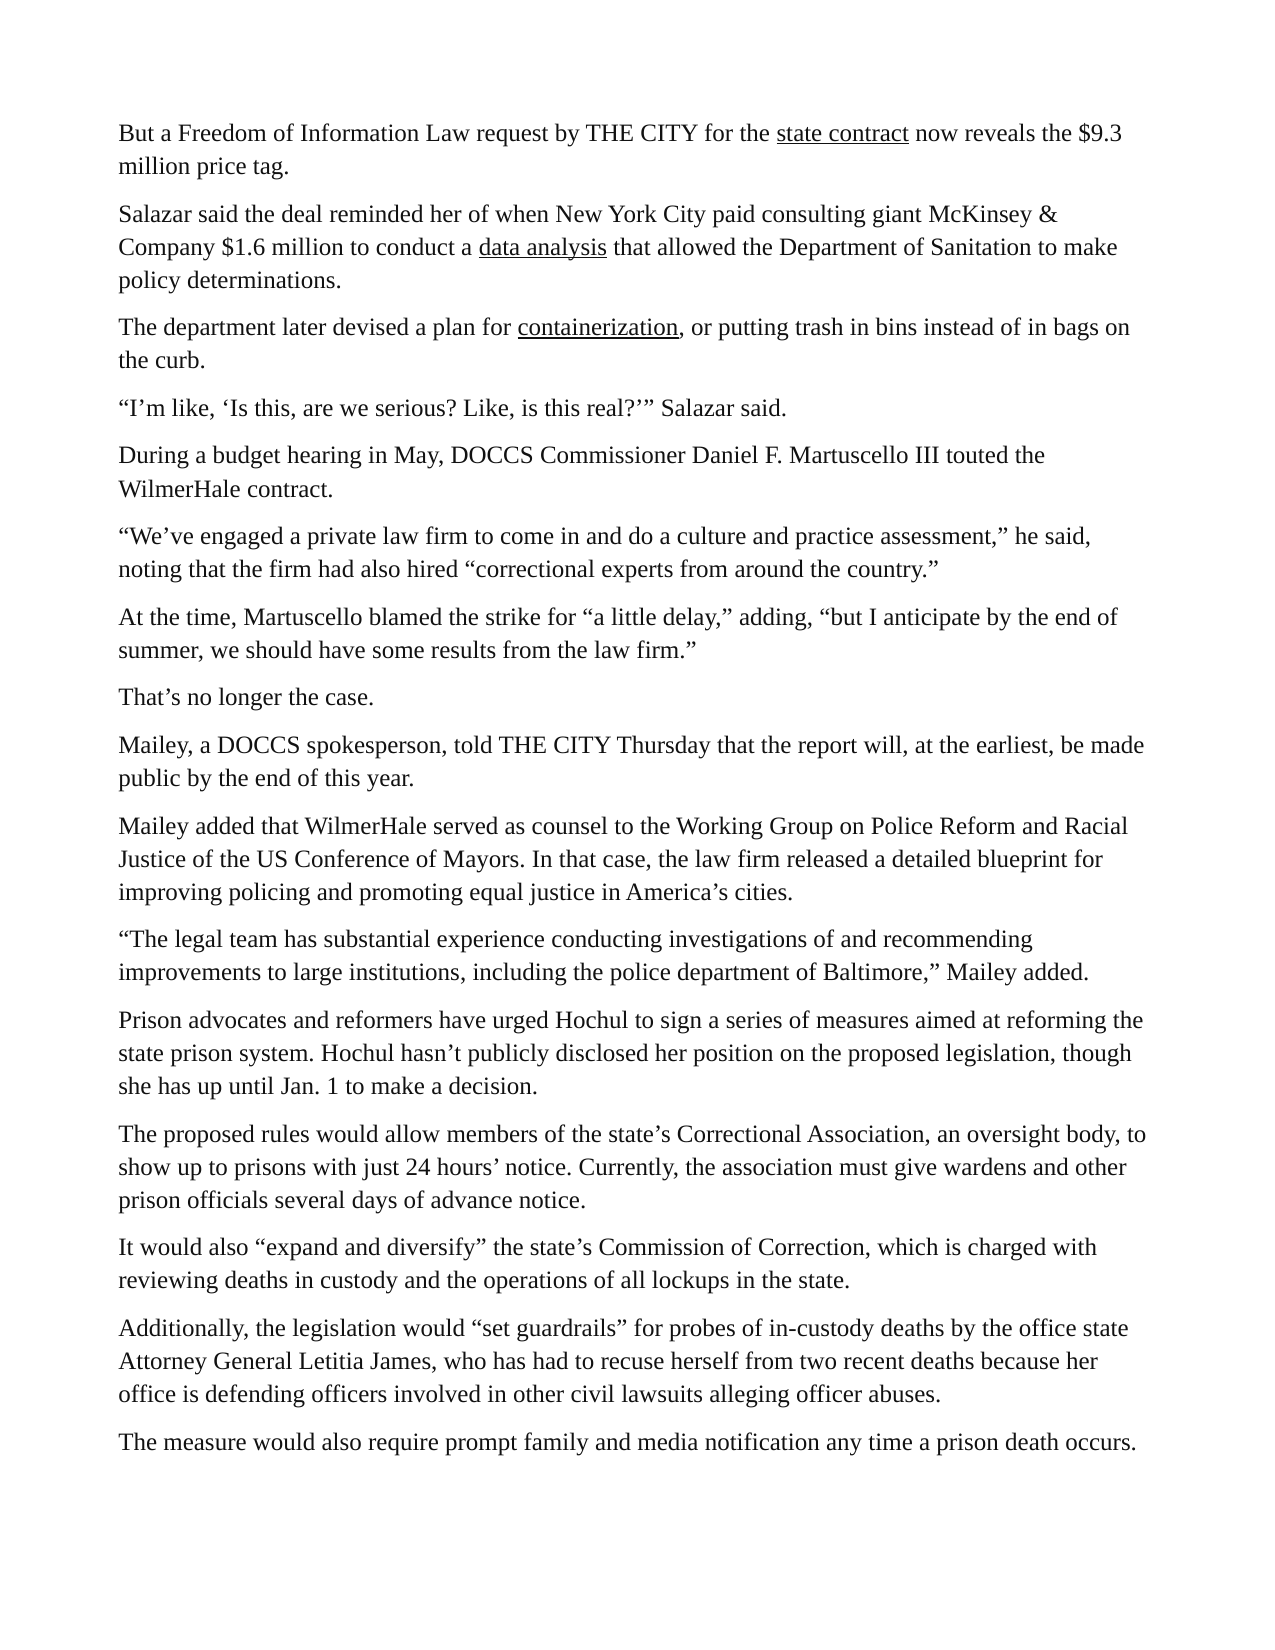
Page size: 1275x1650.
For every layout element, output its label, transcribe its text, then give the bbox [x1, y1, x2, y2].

text At the time, Martuscello blamed the strike for “a little delay,” adding, “but I anticipate by the end of summer, we should have some results from the law firm.” [118, 602, 1157, 664]
text “We’ve engaged a private law firm to come in and do a culture and practice assessment,” he said, noting that the firm had also hired “correctional experts from around the country.” [118, 521, 1157, 583]
text It would also “expand and diversify” the state’s Commission of Correction, which is charged with reviewing deaths in custody and the operations of all lockups in the state. [118, 1232, 1157, 1294]
text Prison advocates and reformers have urged Hochul to sign a series of measures aimed at reforming the state prison system. Hochul hasn’t publicly disclosed her position on the proposed legislation, though she has up until Jan. 1 to make a decision. [118, 1005, 1157, 1100]
text “The legal team has substantial experience conducting investigations of and recommending improvements to large institutions, including the police department of Baltimore,” Mailey added. [118, 924, 1157, 986]
text But a Freedom of Information Law request by THE CITY for the state contract now reveals the $9.3 million price tag. [118, 118, 1157, 180]
text The proposed rules would allow members of the state’s Correctional Association, an oversight body, to show up to prisons with just 24 hours’ notice. Currently, the association must give wardens and other prison officials several days of advance notice. [118, 1119, 1157, 1213]
text Mailey added that WilmerHale served as counsel to the Working Group on Police Reform and Racial Justice of the US Conference of Mayors. In that case, the law firm released a detailed blueprint for improving policing and promoting equal justice in America’s cities. [118, 811, 1157, 906]
text Additionally, the legislation would “set guardrails” for probes of in-custody deaths by the office state Attorney General Letitia James, who has had to recuse herself from two recent deaths because her office is defending officers involved in other civil lawsuits alleging officer abuses. [118, 1313, 1157, 1408]
text During a budget hearing in May, DOCCS Commissioner Daniel F. Martuscello III touted the WilmerHale contract. [118, 441, 1157, 502]
text The measure would also require prompt family and media notification any time a prison death occurs. [118, 1427, 1157, 1455]
text The department later devised a plan for containerization, or putting trash in bins instead of in bags on the curb. [118, 312, 1157, 374]
text “I’m like, ‘Is this, are we serious? Like, is this real?’” Salazar said. [118, 393, 1157, 422]
text That’s no longer the case. [118, 682, 1157, 711]
text Mailey, a DOCCS spokesperson, told THE CITY Thursday that the report will, at the earliest, be made public by the end of this year. [118, 730, 1157, 792]
text Salazar said the deal reminded her of when New York City paid consulting giant McKinsey & Company $1.6 million to conduct a data analysis that allowed the Department of Sanitation to make policy determinations. [118, 199, 1157, 293]
